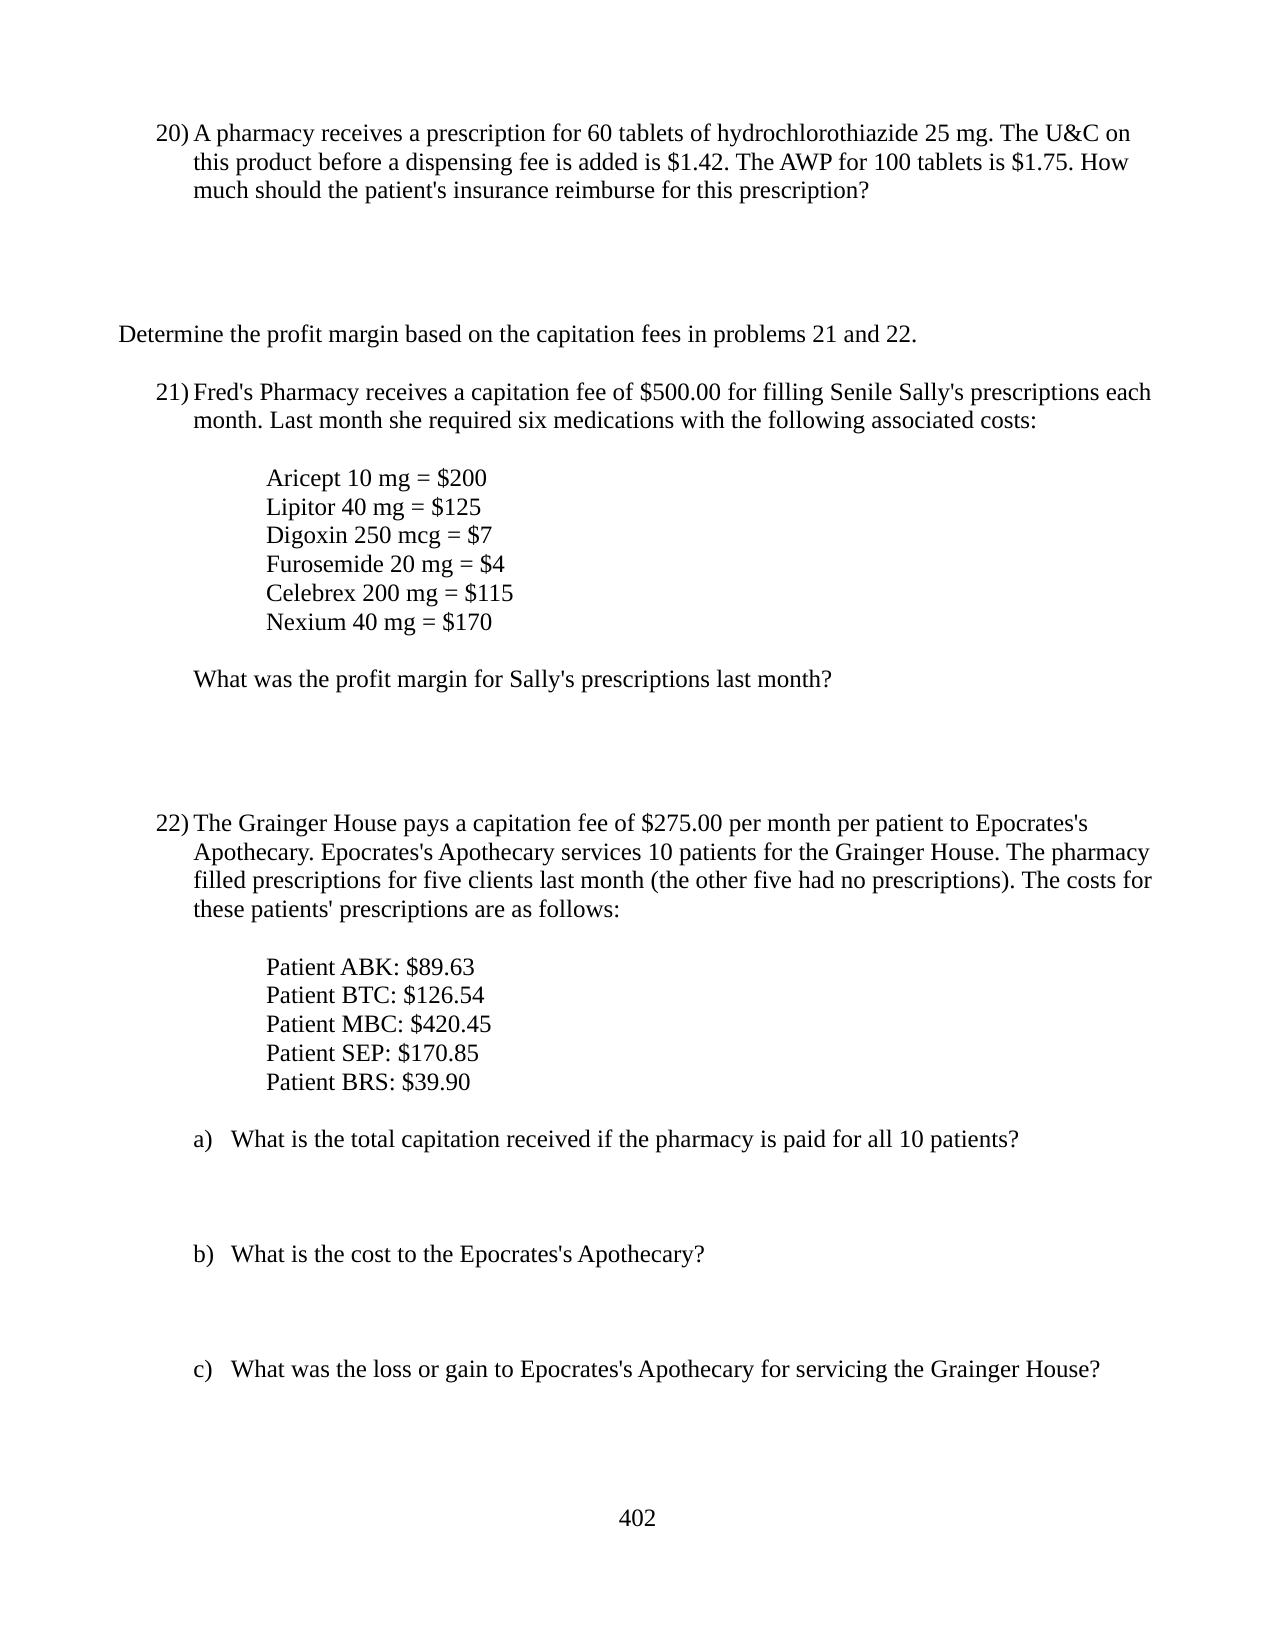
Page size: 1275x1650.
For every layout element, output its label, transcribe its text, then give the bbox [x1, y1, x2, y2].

list Patient BTC: $126.54 [228, 981, 1157, 1009]
list Patient SEP: $170.85 [228, 1038, 1157, 1067]
list What was the loss or gain to Epocrates's Apothecary for servicing the Grainger House? [193, 1354, 1157, 1383]
list Aricept 10 mg = $200 [228, 463, 1157, 492]
list Patient ABK: $89.63 [228, 952, 1157, 981]
list What is the total capitation received if the pharmacy is paid for all 10 patients? [193, 1124, 1157, 1153]
list A pharmacy receives a prescription for 60 tablets of hydrochlorothiazide 25 mg. The U&C on this product before a dispensing fee is added is $1.42. The AWP for 100 tablets is $1.75. How much should the patient's insurance reimburse for this prescription? [156, 118, 1157, 204]
list Lipitor 40 mg = $125 [228, 492, 1157, 521]
text Determine the profit margin based on the capitation fees in problems 21 and 22. [118, 319, 1157, 348]
list Nexium 40 mg = $170 [228, 607, 1157, 636]
list Patient MBC: $420.45 [228, 1009, 1157, 1038]
list What is the cost to the Epocrates's Apothecary? [193, 1239, 1157, 1268]
list Digoxin 250 mcg = $7 [228, 521, 1157, 549]
list Furosemide 20 mg = $4 [228, 549, 1157, 578]
list What was the profit margin for Sally's prescriptions last month? [156, 664, 1157, 693]
list The Grainger House pays a capitation fee of $275.00 per month per patient to Epocrates's Apothecary. Epocrates's Apothecary services 10 patients for the Grainger House. The pharmacy filled prescriptions for five clients last month (the other five had no prescriptions). The costs for these patients' prescriptions are as follows: [156, 808, 1157, 923]
list Patient BRS: $39.90 [228, 1067, 1157, 1096]
list Fred's Pharmacy receives a capitation fee of $500.00 for filling Senile Sally's prescriptions each month. Last month she required six medications with the following associated costs: [156, 377, 1157, 434]
list Celebrex 200 mg = $115 [228, 578, 1157, 607]
